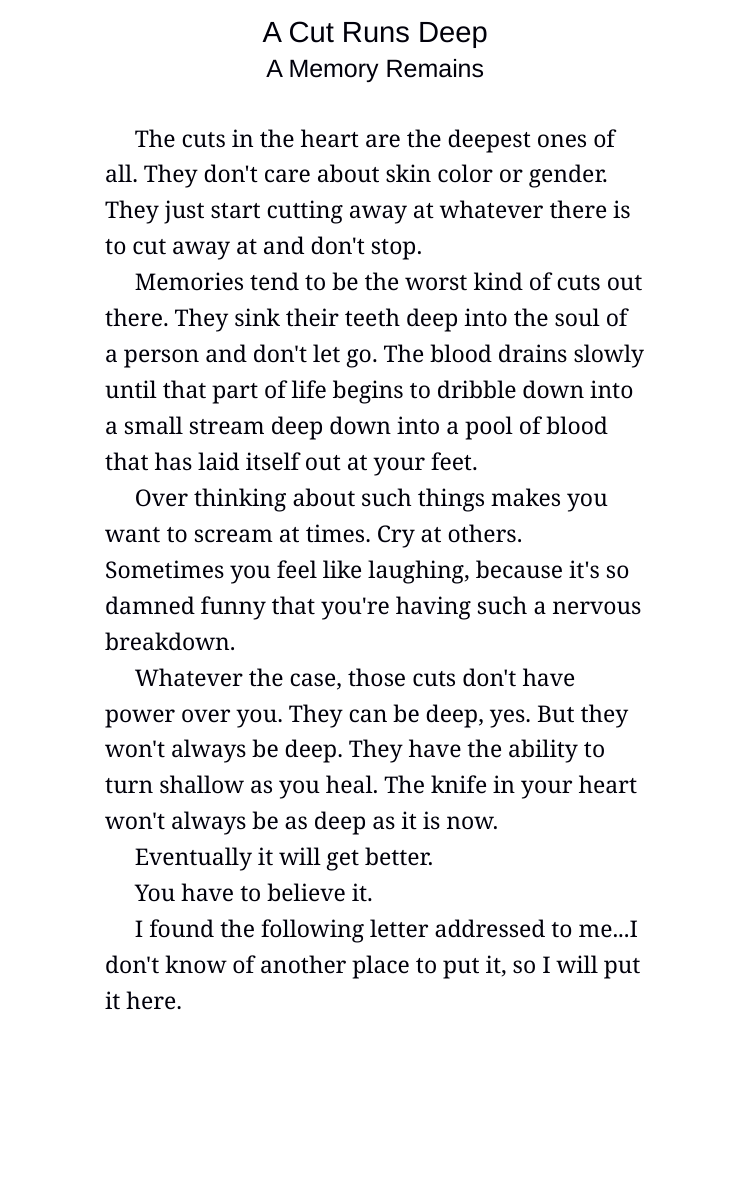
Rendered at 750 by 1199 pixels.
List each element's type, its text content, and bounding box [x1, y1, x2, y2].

text Whatever the case, those cuts don't have power over you. They can be deep, yes. But they won't always be deep. They have the ability to turn shallow as you heal. The knife in your heart won't always be as deep as it is now. [105, 662, 645, 837]
text Eventually it will get better. [105, 841, 645, 872]
text Over thinking about such things makes you want to scream at times. Cry at others. Sometimes you feel like laughing, because it's so damned funny that you're having such a nervous breakdown. [105, 482, 645, 657]
text You have to believe it. [105, 877, 645, 908]
text A Cut Runs Deep [105, 15, 645, 48]
text The cuts in the heart are the deepest ones of all. They don't care about skin color or gender. They just start cutting away at whatever there is to cut away at and don't stop. [105, 122, 645, 262]
text Memories tend to be the worst kind of cuts out there. They sink their teeth deep into the soul of a person and don't let go. The blood drains slowly until that part of life begins to dribble down into a small stream deep down into a pool of blood that has laid itself out at your feet. [105, 266, 645, 477]
text A Memory Remains [105, 53, 645, 82]
text I found the following letter addressed to me...I don't know of another place to put it, so I will put it here. [105, 913, 645, 1016]
